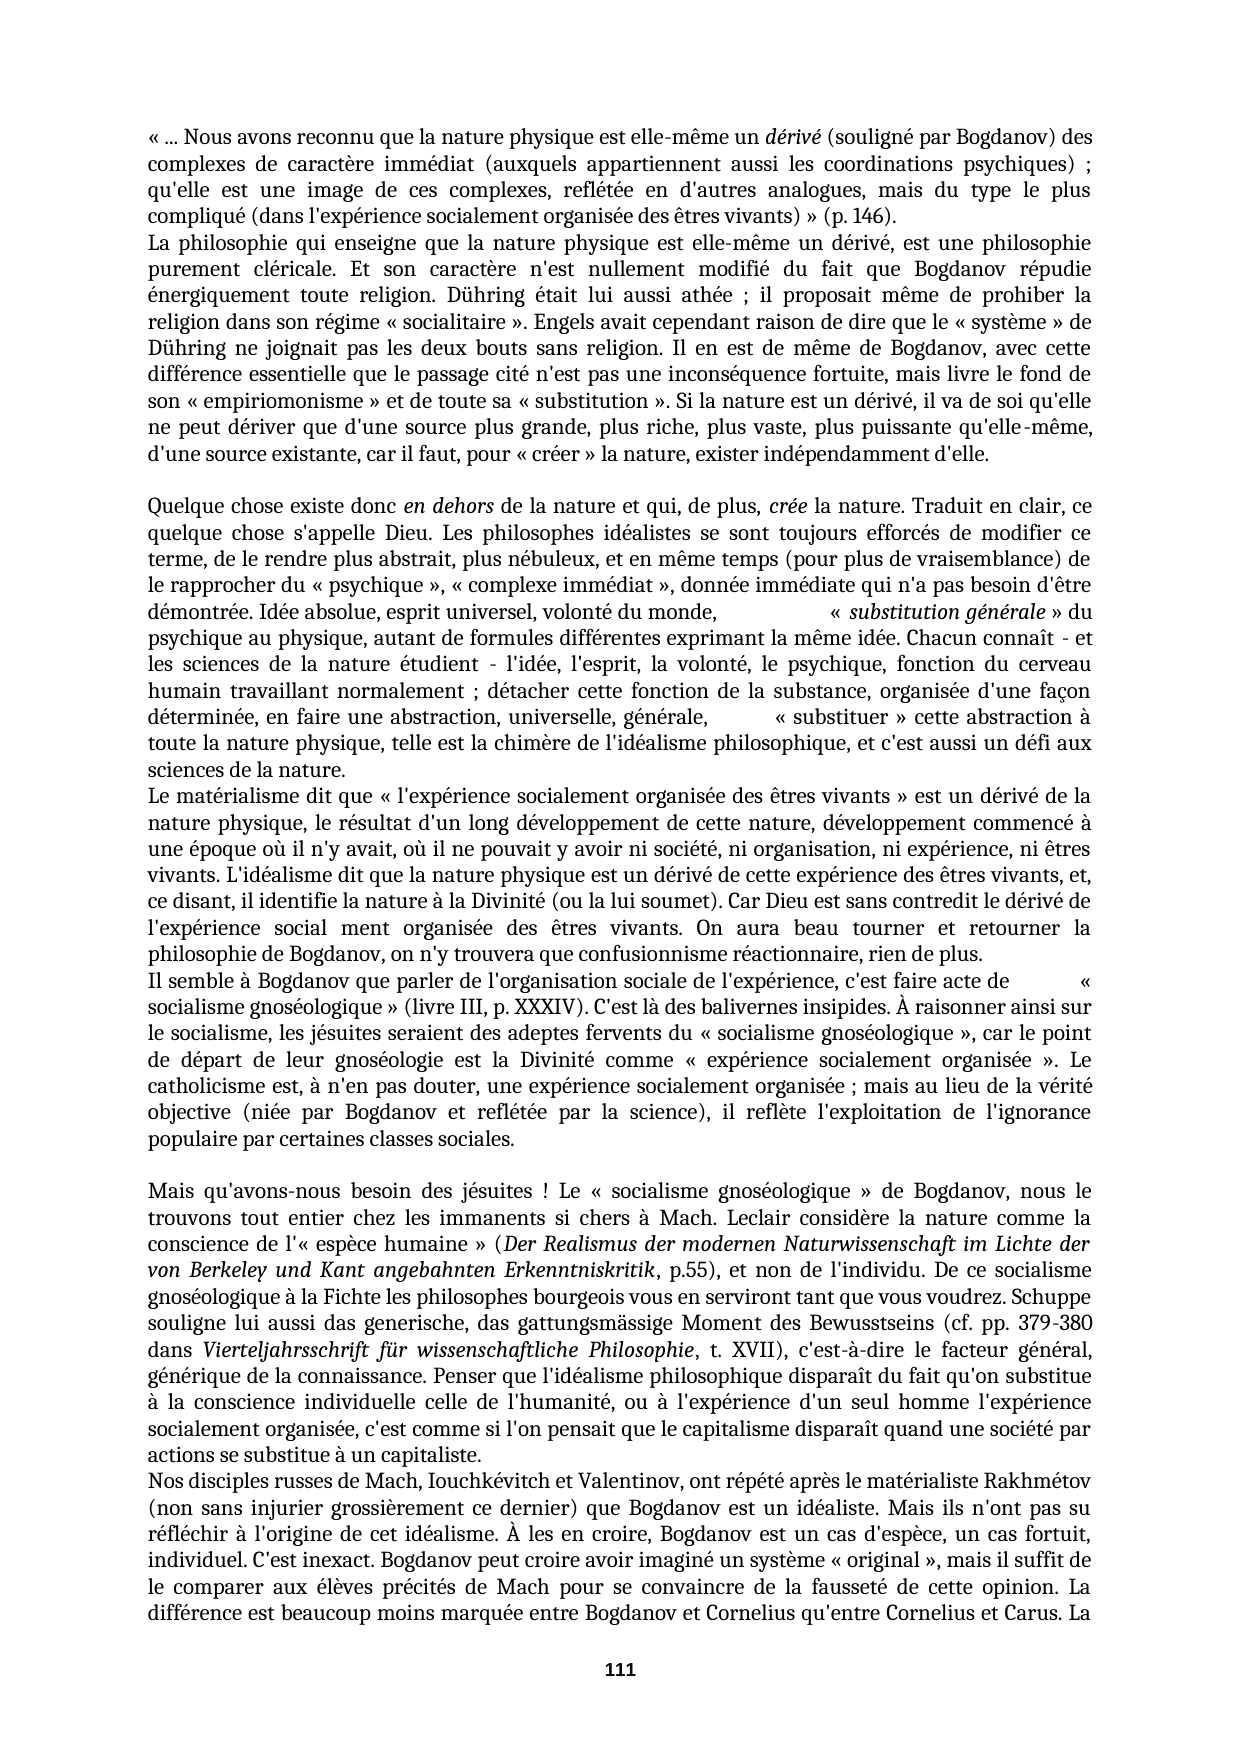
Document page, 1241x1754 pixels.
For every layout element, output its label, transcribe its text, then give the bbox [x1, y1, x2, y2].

text La philosophie qui enseigne que la nature physique est elle-même un dérivé, est une philosophie purement cléricale. Et son caractère n'est nullement modifié du fait que Bogdanov répudie énergiquement toute religion. Dühring était lui aussi athée ; il proposait même de prohiber la religion dans son régime « socialitaire ». Engels avait cependant raison de dire que le « système » de Dühring ne joignait pas les deux bouts sans religion. Il en est de même de Bogdanov, avec cette différence essentielle que le passage cité n'est pas une inconséquence fortuite, mais livre le fond de son « empiriomonisme » et de toute sa « substitution ». Si la nature est un dérivé, il va de soi qu'elle ne peut dériver que d'une source plus grande, plus riche, plus vaste, plus puissante qu'elle‑même, d'une source existante, car il faut, pour « créer » la nature, exister indépendamment d'elle. [148, 229, 1093, 467]
text Quelque chose existe donc en dehors de la nature et qui, de plus, crée la nature. Traduit en clair, ce quelque chose s'appelle Dieu. Les philosophes idéalistes se sont toujours efforcés de modifier ce terme, de le rendre plus abstrait, plus nébuleux, et en même temps (pour plus de vraisemblance) de le rapprocher du « psychique », « complexe immédiat », donnée immédiate qui n'a pas besoin d'être démontrée. Idée absolue, esprit universel, volonté du monde, « substitution générale » du psychique au physique, autant de formules différentes exprimant la même idée. Chacun connaît ‑ et les sciences de la nature étudient ‑ l'idée, l'esprit, la volonté, le psychique, fonction du cerveau humain travaillant normalement ; détacher cette fonction de la substance, organisée d'une façon déterminée, en faire une abstraction, universelle, générale, « substituer » cette abstraction à toute la nature physique, telle est la chimère de l'idéalisme philosophique, et c'est aussi un défi aux sciences de la nature. [148, 493, 1093, 783]
text Il semble à Bogdanov que parler de l'organisation sociale de l'expérience, c'est faire acte de « socialisme gnoséologique » (livre III, p. XXXIV). C'est là des balivernes insipides. À raisonner ainsi sur le socialisme, les jésuites seraient des adeptes fervents du « socialisme gnoséologique », car le point de départ de leur gnoséologie est la Divinité comme « expérience socialement organisée ». Le catholicisme est, à n'en pas douter, une expérience socialement organisée ; mais au lieu de la vérité objective (niée par Bogdanov et reflétée par la science), il reflète l'exploitation de l'ignorance populaire par certaines classes sociales. [148, 967, 1093, 1152]
text Le matérialisme dit que « l'expérience socialement organisée des êtres vivants » est un dérivé de la nature physique, le résultat d'un long développement de cette nature, développement commencé à une époque où il n'y avait, où il ne pouvait y avoir ni société, ni organisation, ni expérience, ni êtres vivants. L'idéalisme dit que la nature physique est un dérivé de cette expérience des êtres vivants, et, ce disant, il identifie la nature à la Divinité (ou la lui soumet). Car Dieu est sans contredit le dérivé de l'expérience social ment organisée des êtres vivants. On aura beau tourner et retourner la philosophie de Bogdanov, on n'y trouvera que confusionnisme réactionnaire, rien de plus. [148, 783, 1093, 967]
text Nos disciples russes de Mach, Iouchkévitch et Valentinov, ont répété après le matérialiste Rakhmétov (non sans injurier grossièrement ce dernier) que Bogdanov est un idéaliste. Mais ils n'ont pas su réfléchir à l'origine de cet idéalisme. À les en croire, Bogdanov est un cas d'espèce, un cas fortuit, individuel. C'est inexact. Bogdanov peut croire avoir imaginé un système « original », mais il suffit de le comparer aux élèves précités de Mach pour se convaincre de la fausseté de cette opinion. La différence est beaucoup moins marquée entre Bogdanov et Cornelius qu'entre Cornelius et Carus. La [148, 1468, 1093, 1626]
text « ... Nous avons reconnu que la nature physique est elle‑même un dérivé (souligné par Bogdanov) des complexes de caractère immédiat (auxquels appartiennent aussi les coordinations psychiques) ; qu'elle est une image de ces complexes, reflétée en d'autres analogues, mais du type le plus compliqué (dans l'expérience socialement organisée des êtres vivants) » (p. 146). [148, 124, 1093, 229]
text Mais qu'avons‑nous besoin des jésuites ! Le « socialisme gnoséologique » de Bogdanov, nous le trouvons tout entier chez les immanents si chers à Mach. Leclair considère la nature comme la conscience de l'« espèce humaine » (Der Realismus der modernen Naturwissenschaft im Lichte der von Berkeley und Kant angebahnten Erkenntniskritik, p.55), et non de l'individu. De ce socialisme gnoséologique à la Fichte les philosophes bourgeois vous en serviront tant que vous voudrez. Schuppe souligne lui aussi das generische, das gattungsmässige Moment des Bewusstseins (cf. pp. 379‑380 dans Vierteljahrsschrift für wissenschaftliche Philosophie, t. XVII), c'est‑à‑dire le facteur général, générique de la connaissance. Penser que l'idéalisme philosophique disparaît du fait qu'on substitue à la conscience individuelle celle de l'humanité, ou à l'expérience d'un seul homme l'expérience socialement organisée, c'est comme si l'on pensait que le capitalisme disparaît quand une société par actions se substitue à un capitaliste. [148, 1178, 1093, 1468]
